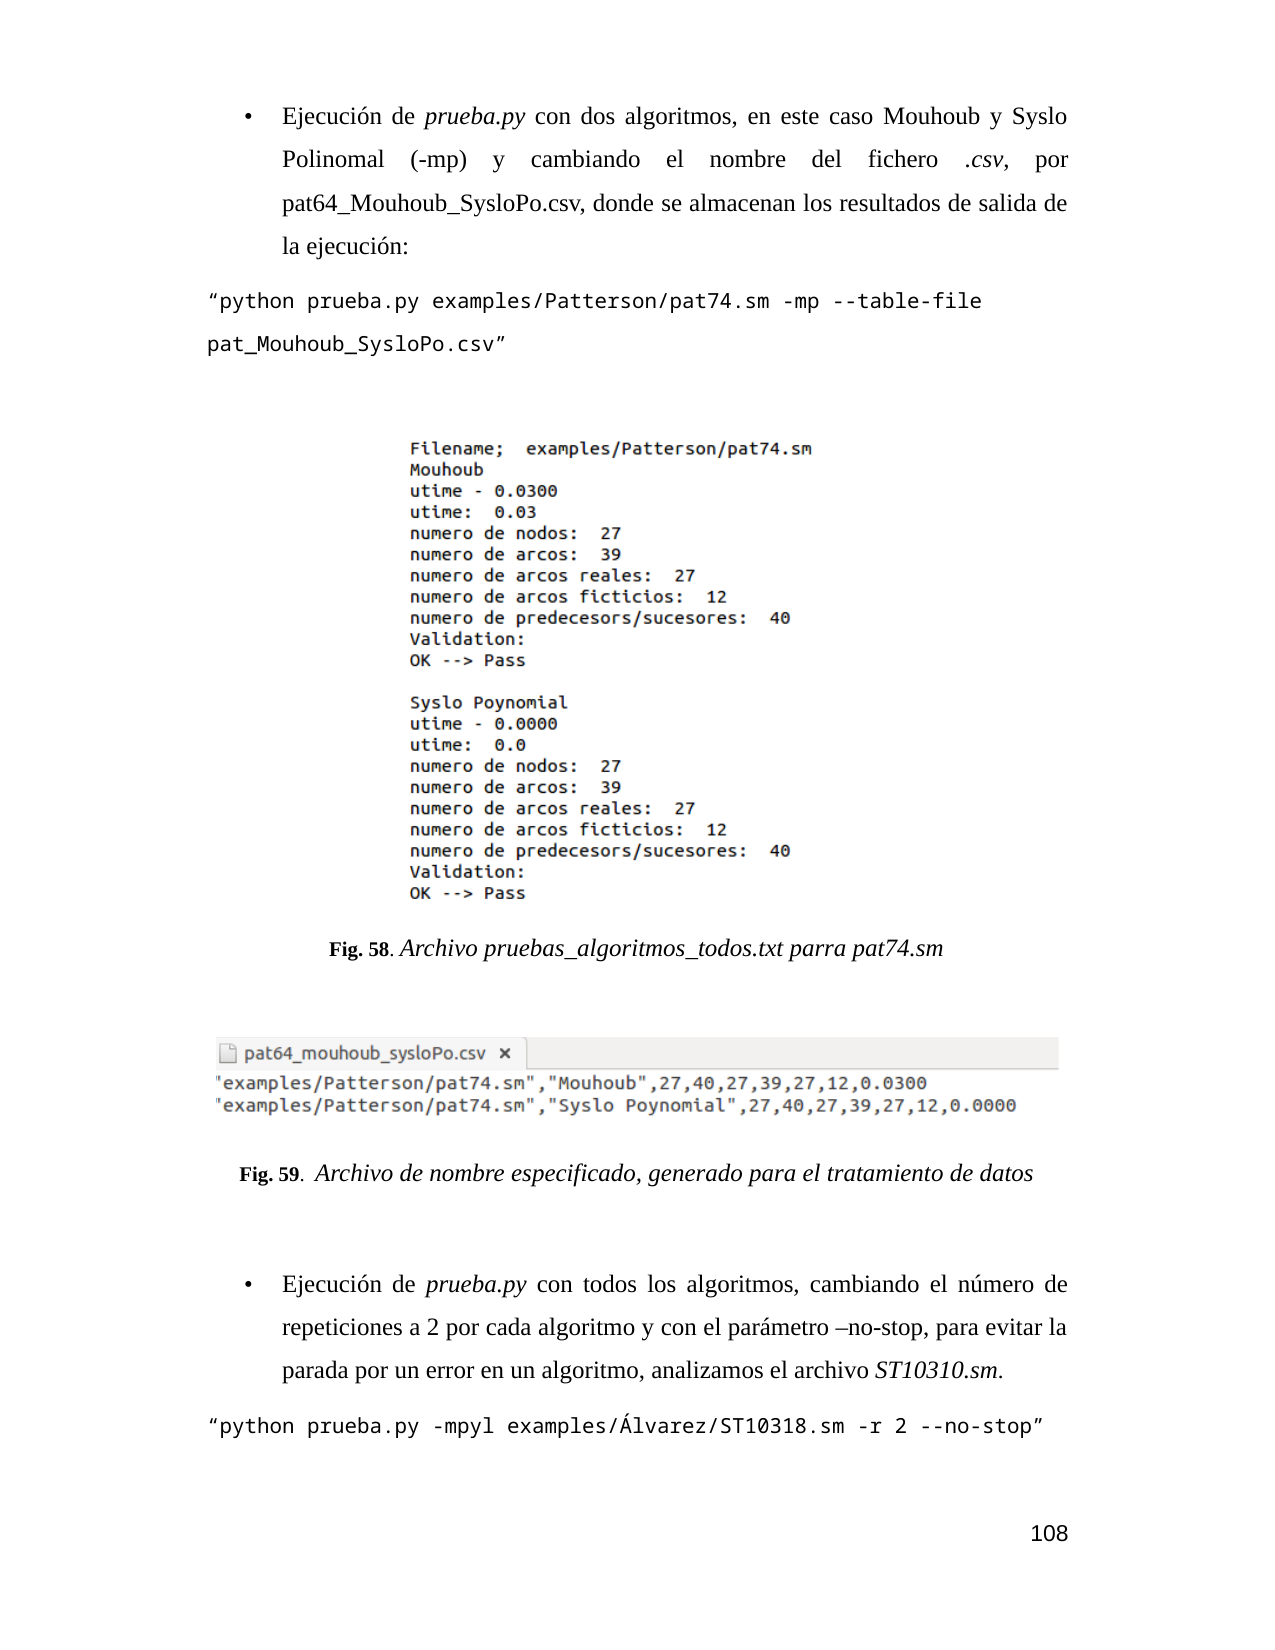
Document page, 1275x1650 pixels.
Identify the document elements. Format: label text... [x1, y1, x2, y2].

list Ejecución de prueba.py con dos algoritmos, en este caso Mouhoub y Syslo Polinomal (-mp) y cambiando el nombre del fichero .csv, por pat64_Mouhoub_SysloPo.csv, donde se almacenan los resultados de salida de la ejecución: [244, 101, 1068, 259]
text “python prueba.py -mpyl examples/Álvarez/ST10318.sm -r 2 --no-stop” [207, 1411, 1068, 1439]
list Ejecución de prueba.py con todos los algoritmos, cambiando el número de repeticiones a 2 por cada algoritmo y con el parámetro –no-stop, para evitar la parada por un error en un algoritmo, analizamos el archivo ST10310.sm. [244, 1269, 1068, 1384]
text Fig. 58. Archivo pruebas_algoritmos_todos.txt parra pat74.sm [207, 933, 1068, 962]
text “python prueba.py examples/Patterson/pat74.sm -mp --table-file pat_Mouhoub_SysloPo.csv” [207, 286, 1068, 357]
text Fig. 59. Archivo de nombre especificado, generado para el tratamiento de datos [207, 1158, 1068, 1187]
